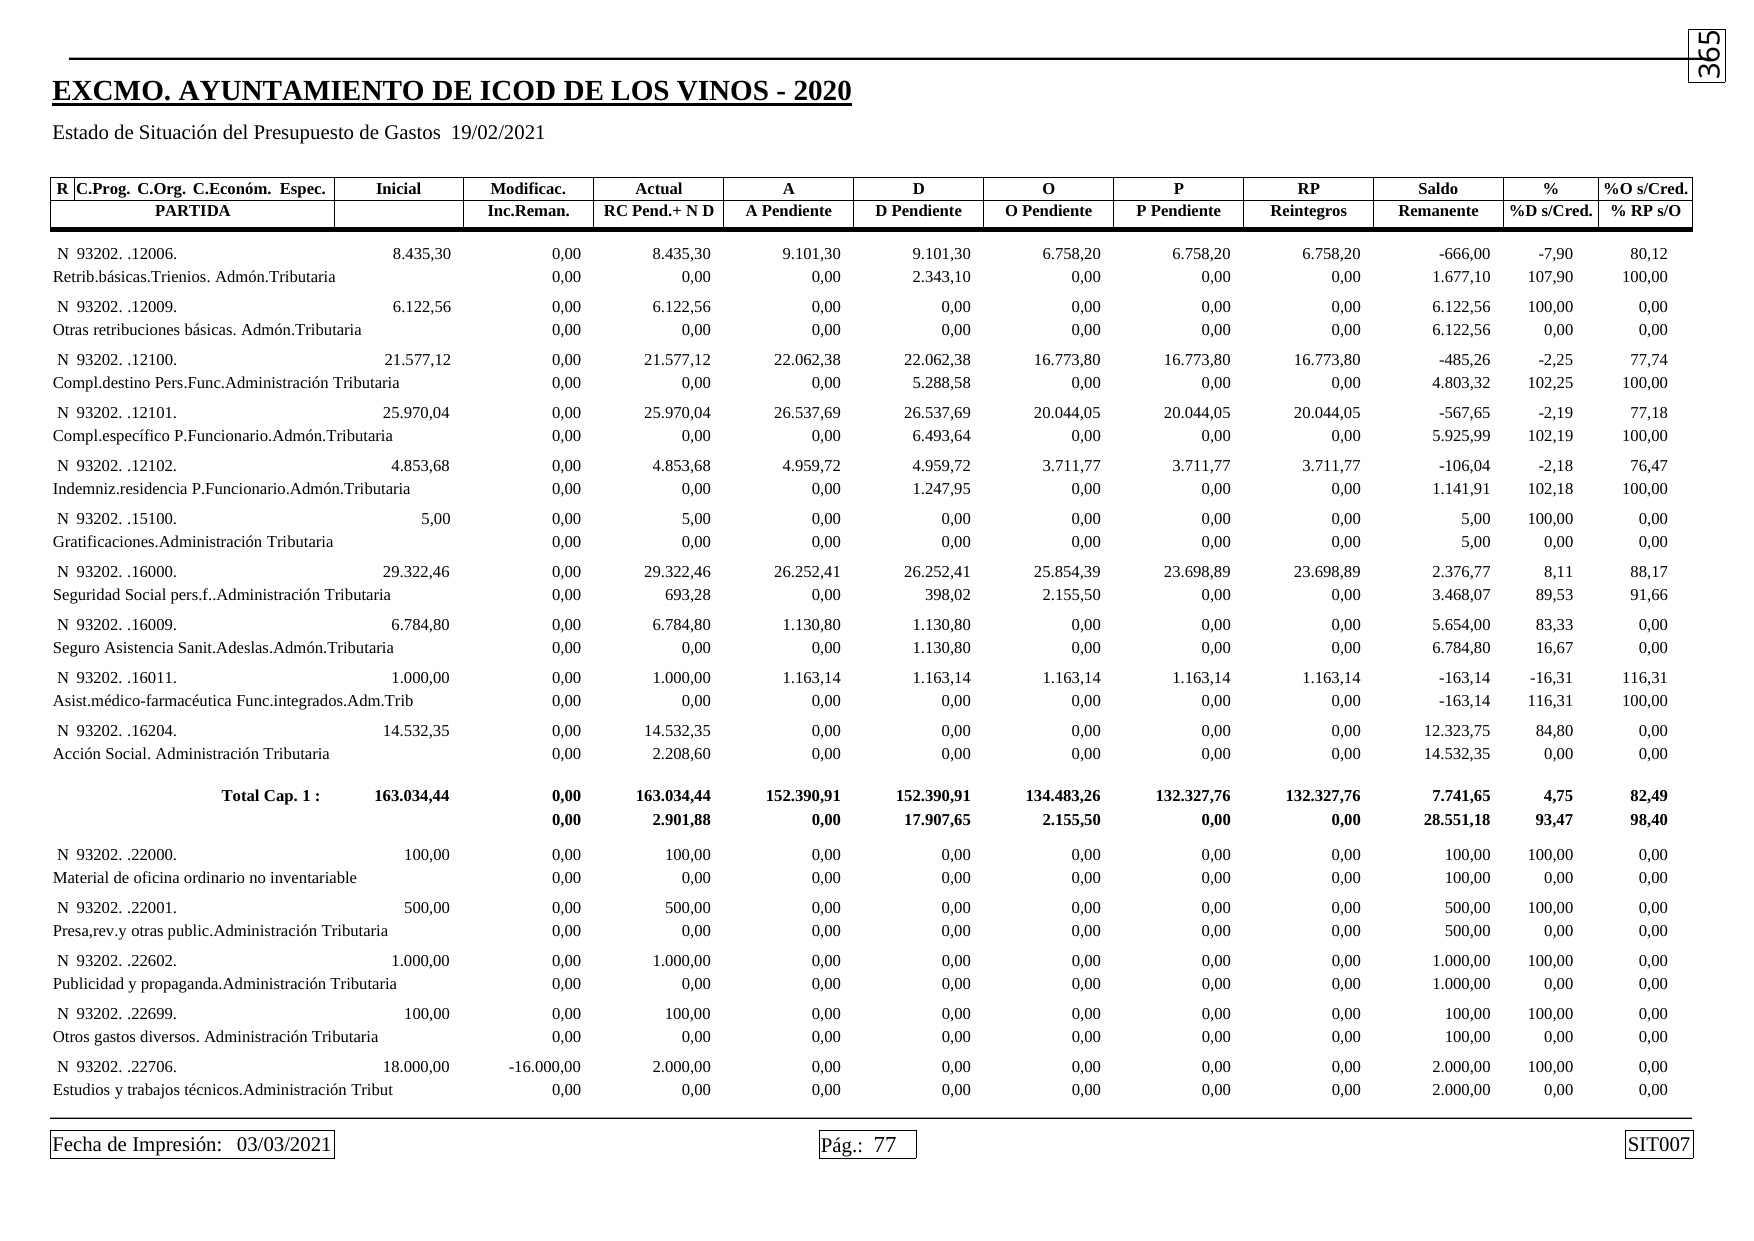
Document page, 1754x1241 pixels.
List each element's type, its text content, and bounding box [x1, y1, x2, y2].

text 365 [1689, 31, 1724, 82]
text Estado de Situación del Presupuesto de Gastos 19/02/2021 [52, 120, 1704, 144]
subtitle EXCMO. AYUNTAMIENTO DE ICOD DE LOS VINOS - 2020 [52, 73, 1704, 107]
